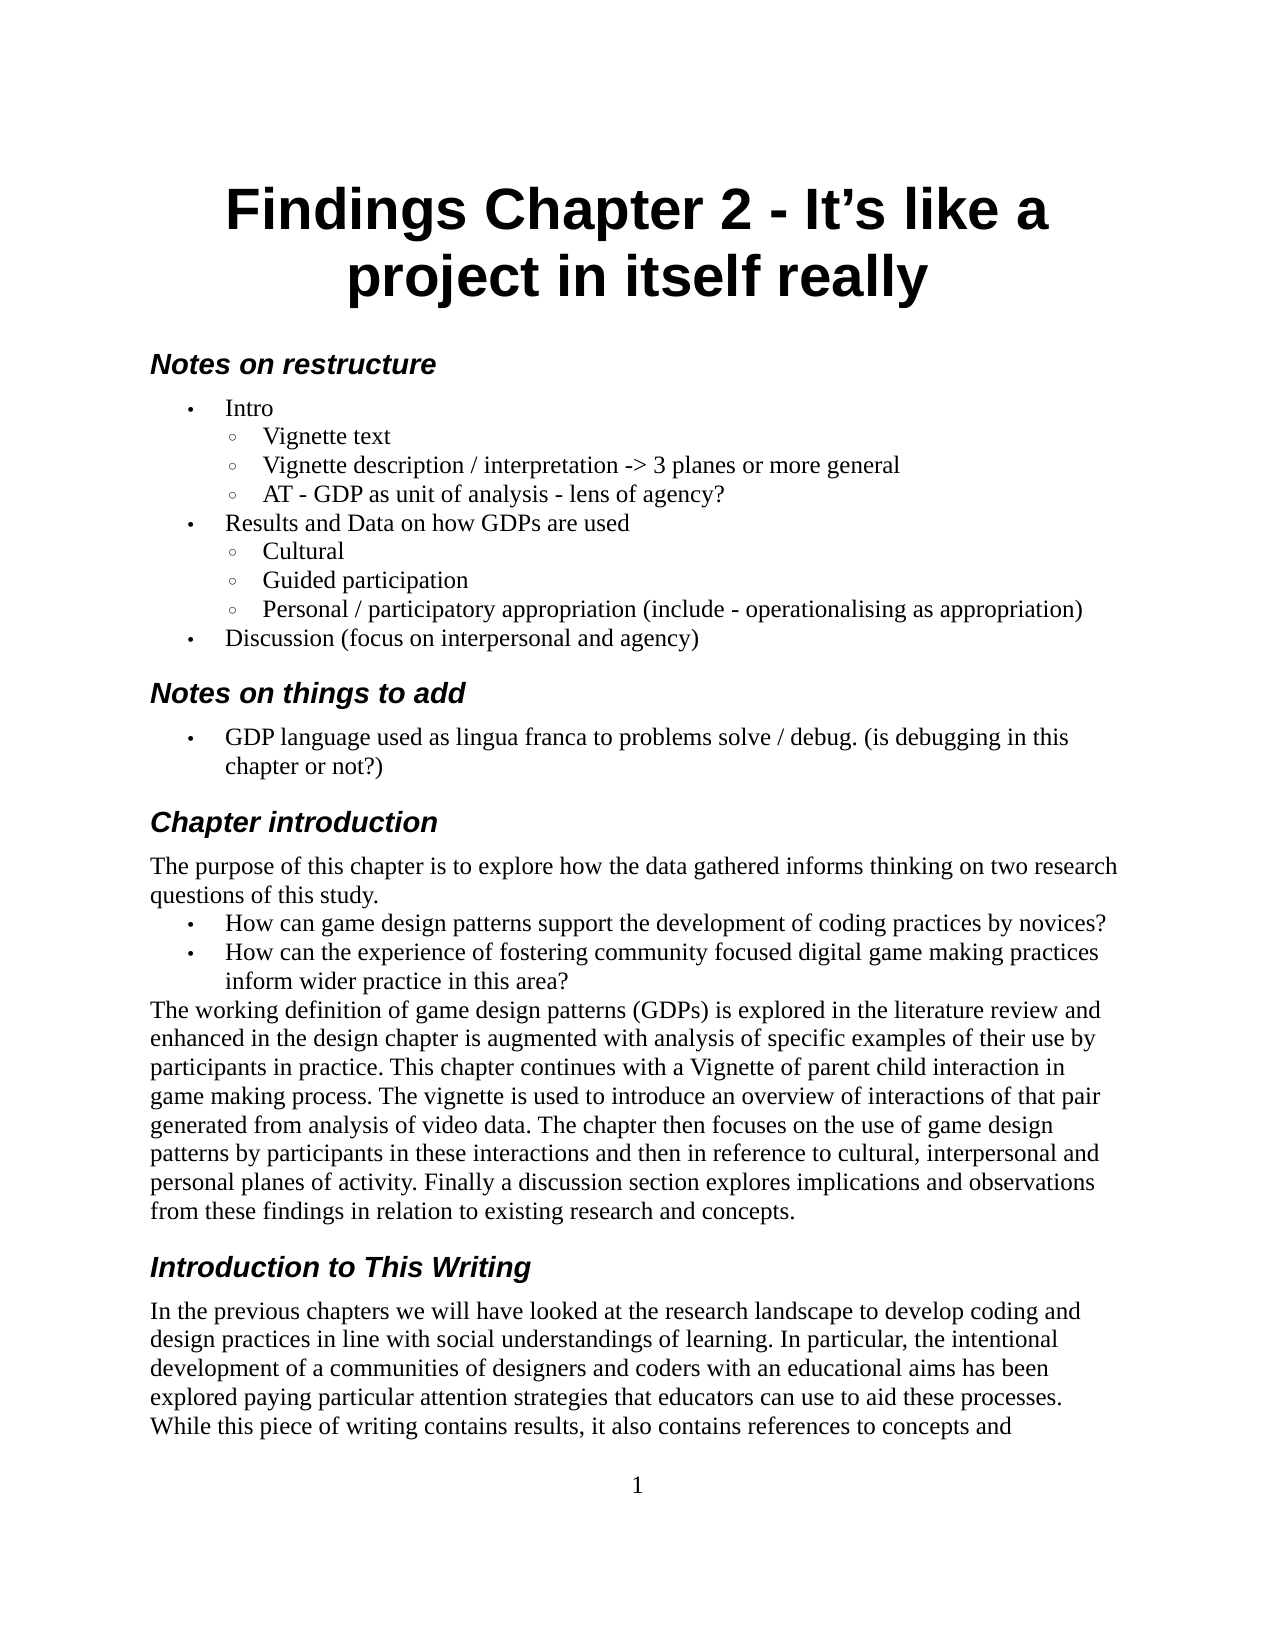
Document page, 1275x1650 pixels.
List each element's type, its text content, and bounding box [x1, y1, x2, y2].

list Intro [187, 393, 1125, 421]
list How can game design patterns support the development of coding practices by novices? [187, 908, 1125, 937]
text The purpose of this chapter is to explore how the data gathered informs thinking on two research questions of this study. [150, 851, 1125, 908]
list Vignette description / interpretation -> 3 planes or more general [225, 450, 1125, 479]
list Personal / participatory appropriation (include - operationalising as appropriation) [225, 594, 1125, 623]
list Guided participation [225, 565, 1125, 594]
list Vignette text [225, 421, 1125, 450]
list How can the experience of fostering community focused digital game making practices inform wider practice in this area? [187, 937, 1125, 995]
subtitle Introduction to This Writing [150, 1250, 1125, 1283]
subtitle Chapter introduction [150, 805, 1125, 838]
subtitle Notes on things to add [150, 676, 1125, 710]
text In the previous chapters we will have looked at the research landscape to develop coding and design practices in line with social understandings of learning. In particular, the intentional development of a communities of designers and coders with an educational aims has been explored paying particular attention strategies that educators can use to aid these processes. While this piece of writing contains results, it also contains references to concepts and [150, 1296, 1125, 1439]
list Cultural [225, 536, 1125, 565]
title Findings Chapter 2 - It’s like a project in itself really [150, 175, 1125, 309]
list GDP language used as lingua franca to problems solve / debug. (is debugging in this chapter or not?) [187, 722, 1125, 780]
subtitle Notes on restructure [150, 347, 1125, 380]
list Discussion (focus on interpersonal and agency) [187, 623, 1125, 651]
list Results and Data on how GDPs are used [187, 508, 1125, 536]
list AT - GDP as unit of analysis - lens of agency? [225, 479, 1125, 508]
text The working definition of game design patterns (GDPs) is explored in the literature review and enhanced in the design chapter is augmented with analysis of specific examples of their use by participants in practice. This chapter continues with a Vignette of parent child interaction in game making process. The vignette is used to introduce an overview of interactions of that pair generated from analysis of video data. The chapter then focuses on the use of game design patterns by participants in these interactions and then in reference to cultural, interpersonal and personal planes of activity. Finally a discussion section explores implications and observations from these findings in relation to existing research and concepts. [150, 995, 1125, 1225]
